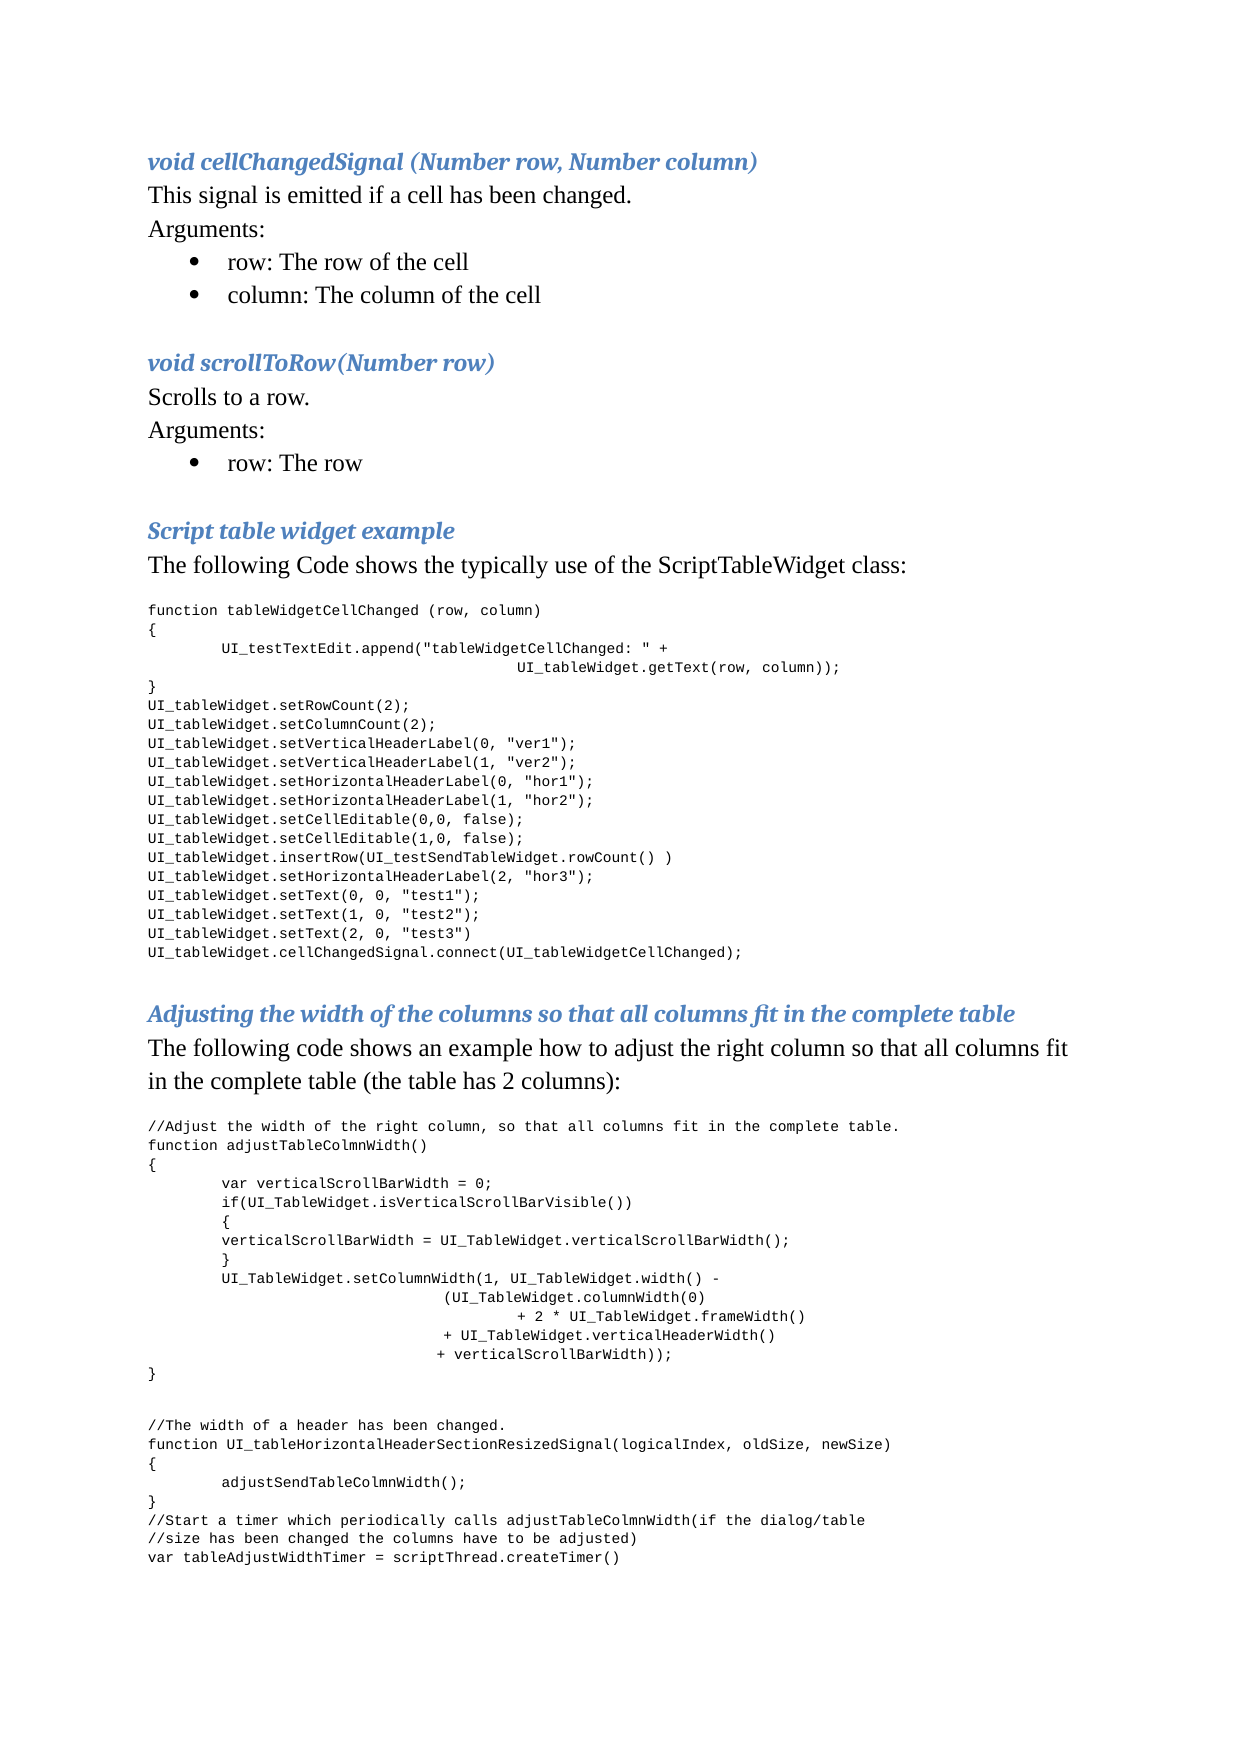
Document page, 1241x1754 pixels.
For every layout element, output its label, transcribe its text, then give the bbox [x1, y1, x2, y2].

text } [148, 1252, 1093, 1269]
text { [148, 1157, 1093, 1174]
text UI_tableWidget.setText(0, 0, "test1"); [148, 888, 1093, 904]
text UI_tableWidget.setVerticalHeaderLabel(1, "ver2"); [148, 755, 1093, 772]
text The following code shows an example how to adjust the right column so that all columns fit in the complete table (the table has 2 columns): [148, 1033, 1093, 1094]
text adjustSendTableColmnWidth(); [148, 1475, 1093, 1491]
text Arguments: [148, 415, 1093, 443]
text Scrolls to a row. [148, 382, 1093, 410]
text { [148, 1214, 1093, 1231]
text UI_tableWidget.setText(2, 0, "test3") [148, 926, 1093, 942]
list row: The row of the cell [190, 247, 1093, 275]
text //Start a timer which periodically calls adjustTableColmnWidth(if the dialog/table [148, 1513, 1093, 1529]
subtitle void scrollToRow(Number row) [148, 349, 1093, 377]
text Arguments: [148, 214, 1093, 242]
text var tableAdjustWidthTimer = scriptThread.createTimer() [148, 1551, 1093, 1567]
list row: The row [190, 448, 1093, 476]
text } [148, 1366, 1093, 1383]
text } [148, 1494, 1093, 1510]
text { [148, 1456, 1093, 1472]
text + UI_TableWidget.verticalHeaderWidth() [148, 1328, 1093, 1345]
text UI_testTextEdit.append("tableWidgetCellChanged: " + [148, 641, 1093, 658]
text + verticalScrollBarWidth)); [148, 1347, 1093, 1364]
subtitle Script table widget example [148, 517, 1093, 545]
text } [148, 679, 1093, 696]
text verticalScrollBarWidth = UI_TableWidget.verticalScrollBarWidth(); [148, 1233, 1093, 1250]
text + 2 * UI_TableWidget.frameWidth() [148, 1309, 1093, 1326]
text UI_tableWidget.setHorizontalHeaderLabel(0, "hor1"); [148, 774, 1093, 791]
text UI_tableWidget.setVerticalHeaderLabel(0, "ver1"); [148, 736, 1093, 753]
text function adjustTableColmnWidth() [148, 1138, 1093, 1155]
text UI_TableWidget.setColumnWidth(1, UI_TableWidget.width() - [148, 1271, 1093, 1288]
text { [148, 622, 1093, 639]
text UI_tableWidget.getText(row, column)); [148, 660, 1093, 677]
subtitle Adjusting the width of the columns so that all columns fit in the complete table [148, 1000, 1093, 1028]
list column: The column of the cell [190, 280, 1093, 308]
text (UI_TableWidget.columnWidth(0) [148, 1290, 1093, 1307]
text //size has been changed the columns have to be adjusted) [148, 1532, 1093, 1548]
text function tableWidgetCellChanged (row, column) [148, 603, 1093, 620]
text UI_tableWidget.setHorizontalHeaderLabel(1, "hor2"); [148, 793, 1093, 810]
text UI_tableWidget.setText(1, 0, "test2"); [148, 907, 1093, 923]
text UI_tableWidget.setCellEditable(0,0, false); [148, 812, 1093, 829]
subtitle void cellChangedSignal (Number row, Number column) [148, 148, 1093, 176]
text UI_tableWidget.setColumnCount(2); [148, 717, 1093, 734]
text UI_tableWidget.setRowCount(2); [148, 698, 1093, 715]
text UI_tableWidget.cellChangedSignal.connect(UI_tableWidgetCellChanged); [148, 945, 1093, 961]
text UI_tableWidget.insertRow(UI_testSendTableWidget.rowCount() ) [148, 850, 1093, 867]
text UI_tableWidget.setHorizontalHeaderLabel(2, "hor3"); [148, 869, 1093, 886]
text The following Code shows the typically use of the ScriptTableWidget class: [148, 550, 1093, 578]
text var verticalScrollBarWidth = 0; [148, 1176, 1093, 1193]
text function UI_tableHorizontalHeaderSectionResizedSignal(logicalIndex, oldSize, newSize) [148, 1437, 1093, 1453]
text UI_tableWidget.setCellEditable(1,0, false); [148, 831, 1093, 848]
text //The width of a header has been changed. [148, 1418, 1093, 1434]
text if(UI_TableWidget.isVerticalScrollBarVisible()) [148, 1195, 1093, 1212]
text //Adjust the width of the right column, so that all columns fit in the complete table. [148, 1119, 1093, 1136]
text This signal is emitted if a cell has been changed. [148, 181, 1093, 209]
